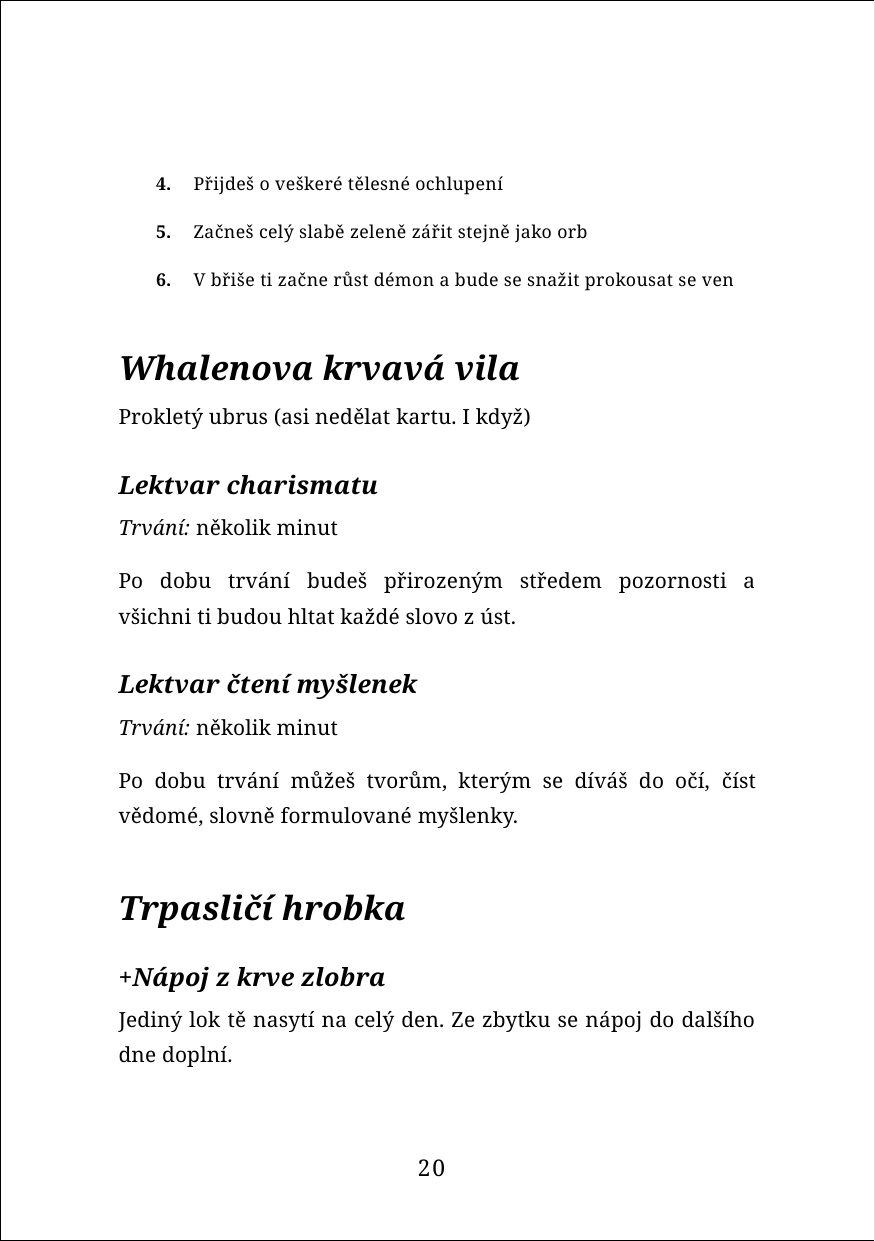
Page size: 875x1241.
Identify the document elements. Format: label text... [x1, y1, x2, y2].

subtitle Whalenova krvavá vila [118, 345, 756, 391]
subtitle Trpasličí hrobka [118, 884, 756, 930]
subtitle +Nápoj z krve zlobra [118, 959, 756, 993]
text Jediný lok tě nasytí na celý den. Ze zbytku se nápoj do dalšího dne doplní. [118, 1005, 756, 1069]
text Trvání: několik minut [118, 513, 756, 542]
text Trvání: několik minut [118, 713, 756, 741]
list Přijdeš o veškeré tělesné ochlupení [156, 172, 756, 196]
list V břiše ti začne růst démon a bude se snažit prokousat se ven [156, 268, 756, 292]
list Začneš celý slabě zeleně zářit stejně jako orb [156, 220, 756, 244]
text Po dobu trvání budeš přirozeným středem pozornosti a všichni ti budou hltat každé slovo z úst. [118, 566, 756, 630]
subtitle Lektvar čtení myšlenek [118, 667, 756, 701]
text Prokletý ubrus (asi nedělat kartu. I když) [118, 402, 756, 431]
text Po dobu trvání můžeš tvorům, kterým se díváš do očí, číst vědomé, slovně formulované myšlenky. [118, 766, 756, 830]
subtitle Lektvar charismatu [118, 467, 756, 501]
